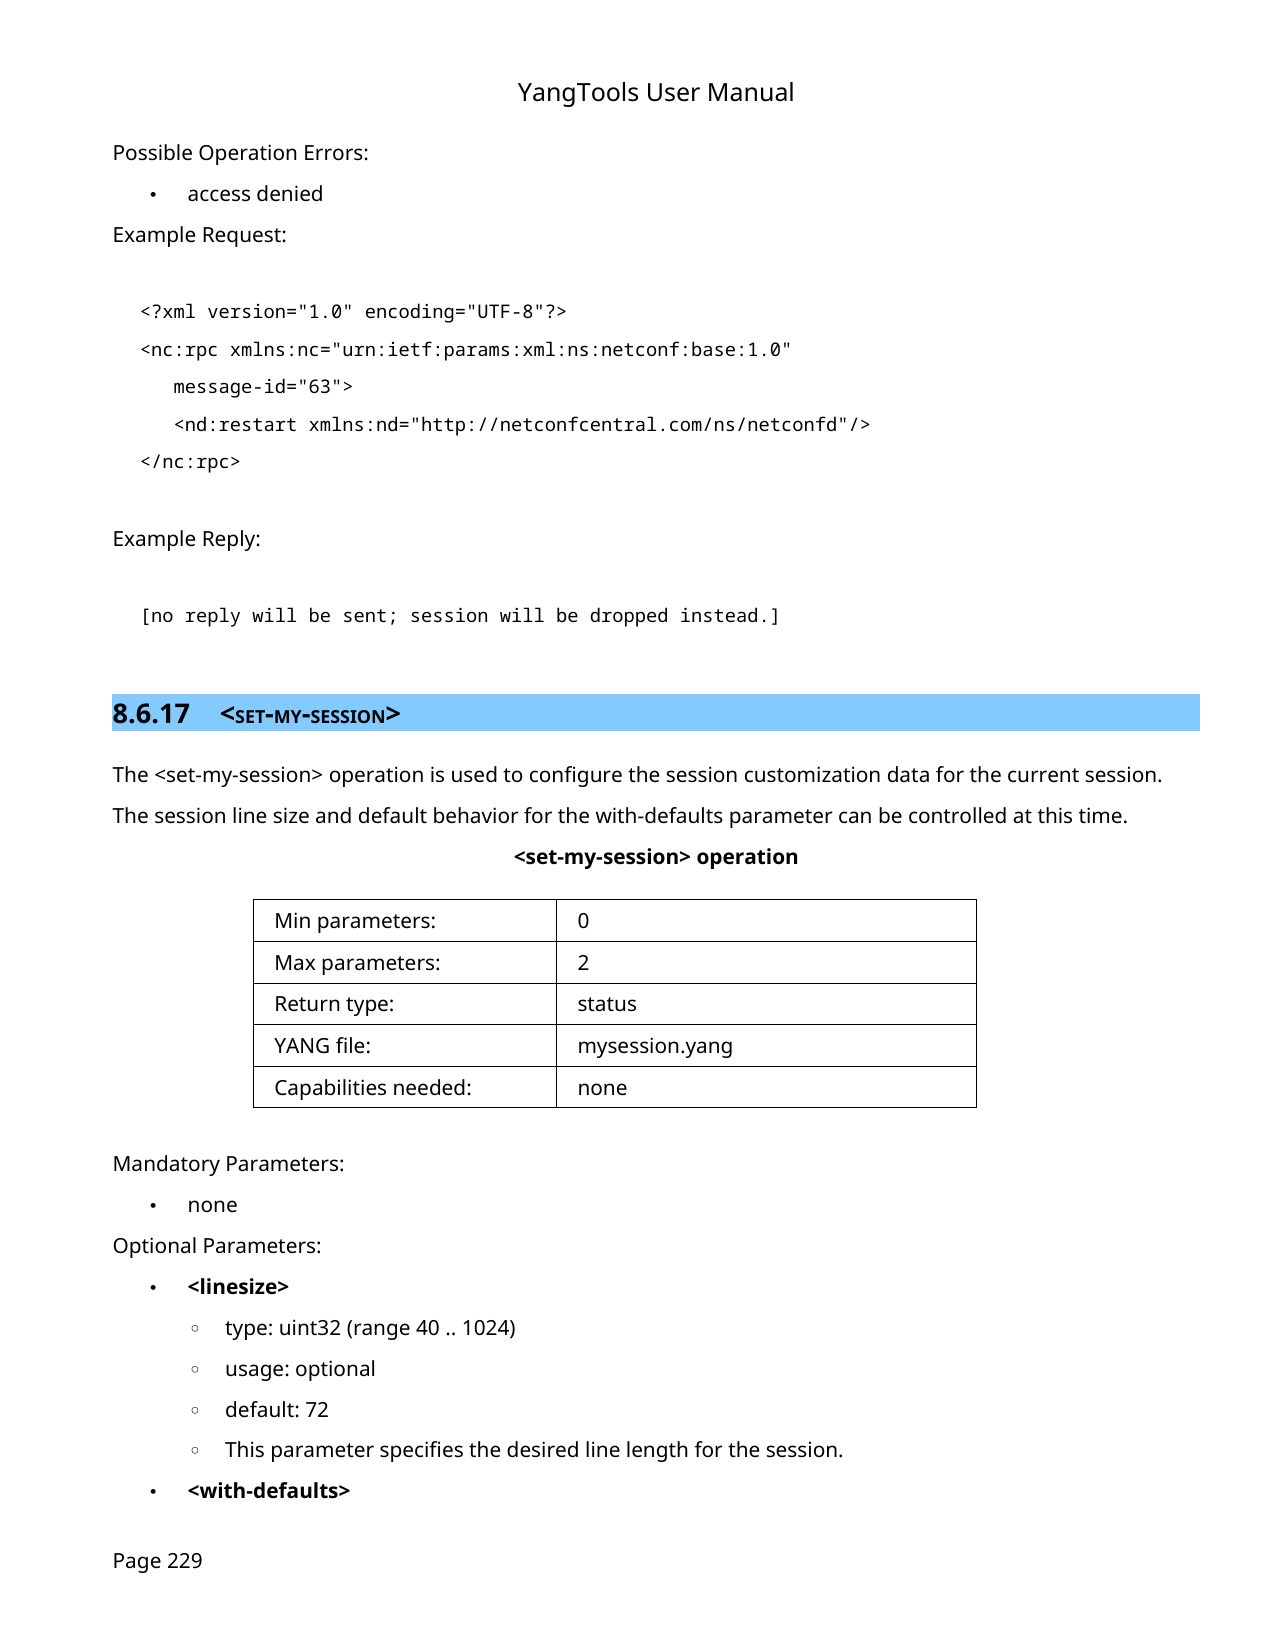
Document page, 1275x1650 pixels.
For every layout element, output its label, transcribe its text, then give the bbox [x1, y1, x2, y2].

text Example Reply: [112, 524, 1200, 552]
text [no reply will be sent; session will be dropped instead.] [139, 602, 1200, 628]
list access denied [150, 179, 1200, 208]
text The <set-my-session> operation is used to configure the session customization data for the current session. [112, 761, 1200, 789]
subtitle <set-my-session> [112, 694, 1200, 731]
table_cell none [557, 1067, 976, 1107]
list <linesize> [150, 1272, 1200, 1300]
table_cell Return type: [254, 984, 556, 1024]
table_cell Max parameters: [254, 942, 556, 982]
text <nc:rpc xmlns:nc="urn:ietf:params:xml:ns:netconf:base:1.0" [139, 336, 1200, 362]
list none [150, 1190, 1200, 1218]
text The session line size and default behavior for the with-defaults parameter can be controlled at this time. [112, 801, 1200, 830]
text Example Request: [112, 220, 1200, 249]
subtitle <set-my-session> operation [127, 842, 1185, 871]
text <nd:restart xmlns:nd="http://netconfcentral.com/ns/netconfd"/> [139, 411, 1200, 437]
table_header 0 [557, 900, 976, 941]
text Mandatory Parameters: [112, 1149, 1200, 1177]
table_cell YANG file: [254, 1025, 556, 1066]
text </nc:rpc> [139, 449, 1200, 474]
table_cell mysession.yang [557, 1025, 976, 1066]
text message-id="63"> [139, 374, 1200, 399]
table_cell status [557, 984, 976, 1024]
text <?xml version="1.0" encoding="UTF-8"?> [139, 299, 1200, 324]
list This parameter specifies the desired line length for the session. [187, 1436, 1200, 1464]
text Possible Operation Errors: [112, 138, 1200, 167]
list <with-defaults> [150, 1477, 1200, 1505]
table_header Min parameters: [254, 900, 556, 941]
table_cell Capabilities needed: [254, 1067, 556, 1107]
list type: uint32 (range 40 .. 1024) [187, 1313, 1200, 1341]
text Optional Parameters: [112, 1231, 1200, 1259]
list default: 72 [187, 1395, 1200, 1423]
list usage: optional [187, 1354, 1200, 1382]
table_cell 2 [557, 942, 976, 982]
